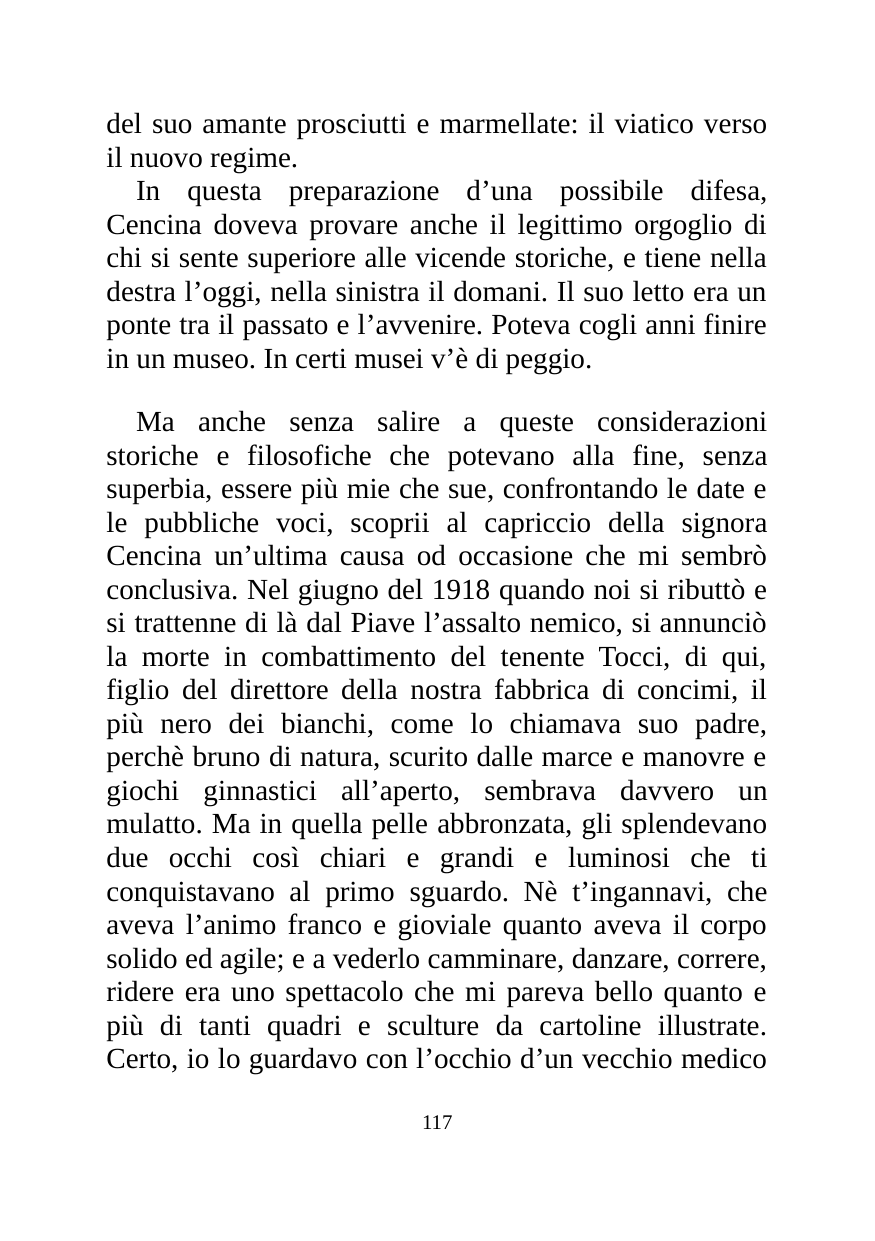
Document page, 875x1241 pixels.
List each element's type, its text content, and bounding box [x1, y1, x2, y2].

text del suo amante prosciutti e marmellate: il viatico verso il nuovo regime. [106, 106, 768, 173]
text In questa preparazione d’una possibile difesa, Cencina doveva provare anche il legittimo orgoglio di chi si sente superiore alle vicende storiche, e tiene nella destra l’oggi, nella sinistra il domani. Il suo letto era un ponte tra il passato e l’avvenire. Poteva cogli anni finire in un museo. In certi musei v’è di peggio. [106, 173, 768, 374]
text Ma anche senza salire a queste considerazioni storiche e filosofiche che potevano alla fine, senza superbia, essere più mie che sue, confrontando le date e le pubbliche voci, scoprii al capriccio della signora Cencina un’ultima causa od occasione che mi sembrò conclusiva. Nel giugno del 1918 quando noi si ributtò e si trattenne di là dal Piave l’assalto nemico, si annunciò la morte in combattimento del tenente Tocci, di qui, figlio del direttore della nostra fabbrica di concimi, il più nero dei bianchi, come lo chiamava suo padre, perchè bruno di natura, scurito dalle marce e manovre e giochi ginnastici all’aperto, sembrava davvero un mulatto. Ma in quella pelle abbronzata, gli splendevano due occhi così chiari e grandi e luminosi che ti conquistavano al primo sguardo. Nè t’ingannavi, che aveva l’animo franco e gioviale quanto aveva il corpo solido ed agile; e a vederlo camminare, danzare, correre, ridere era uno spettacolo che mi pareva bello quanto e più di tanti quadri e sculture da cartoline illustrate. Certo, io lo guardavo con l’occhio d’un vecchio medico [106, 404, 768, 1075]
